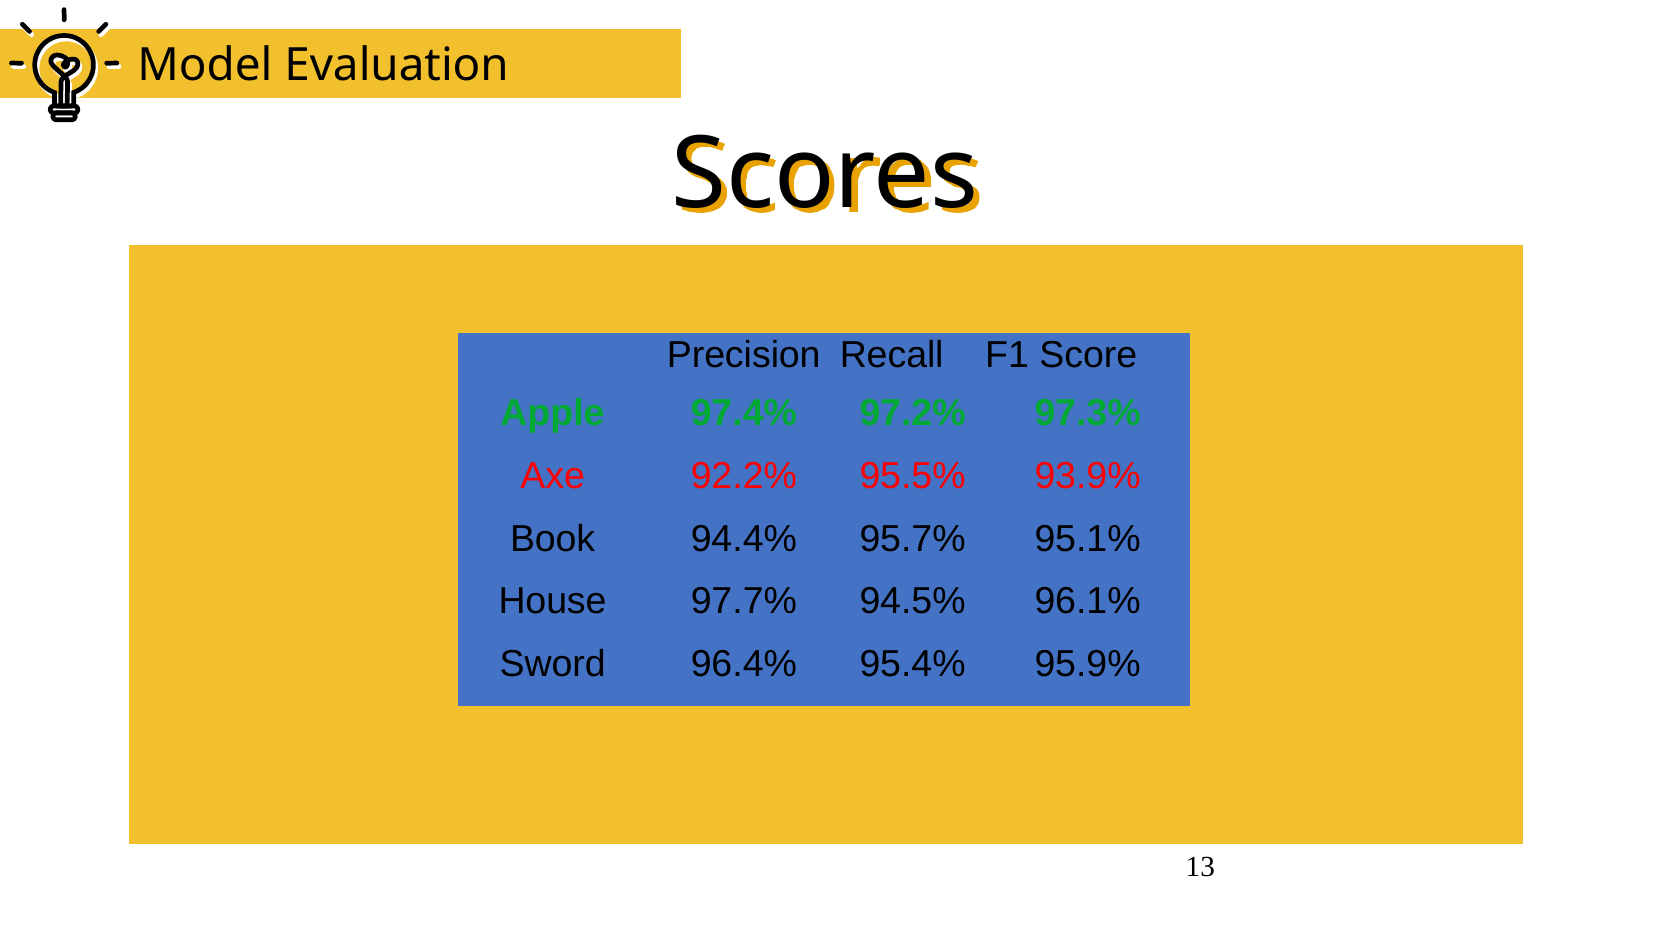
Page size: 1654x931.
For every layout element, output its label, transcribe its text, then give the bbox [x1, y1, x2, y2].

table_cell 97.2% [840, 391, 985, 454]
title Model Evaluation [137, 22, 584, 102]
table_cell Axe [458, 454, 648, 517]
title Scores [150, 14, 1501, 322]
table_cell 94.5% [840, 580, 985, 643]
table_cell 97.3% [985, 391, 1190, 454]
table_cell Apple [458, 391, 648, 454]
table_cell 94.4% [648, 517, 840, 580]
table_cell 95.5% [840, 454, 985, 517]
table_header F1 Score [985, 333, 1190, 391]
table_cell 95.7% [840, 517, 985, 580]
table_cell Sword [458, 643, 648, 706]
table_cell Book [458, 517, 648, 580]
table_cell 95.1% [985, 517, 1190, 580]
table_cell 97.4% [648, 391, 840, 454]
table_cell House [458, 580, 648, 643]
table_cell 96.1% [985, 580, 1190, 643]
table_header [458, 333, 648, 391]
table_header Recall [840, 333, 985, 391]
table_cell 97.7% [648, 580, 840, 643]
table_header Precision [648, 333, 840, 391]
table_cell 95.4% [840, 643, 985, 706]
text_box [1185, 847, 1571, 912]
table_cell 95.9% [985, 643, 1190, 706]
table_cell 96.4% [648, 643, 840, 706]
table_cell 93.9% [985, 454, 1190, 517]
table_cell 92.2% [648, 454, 840, 517]
